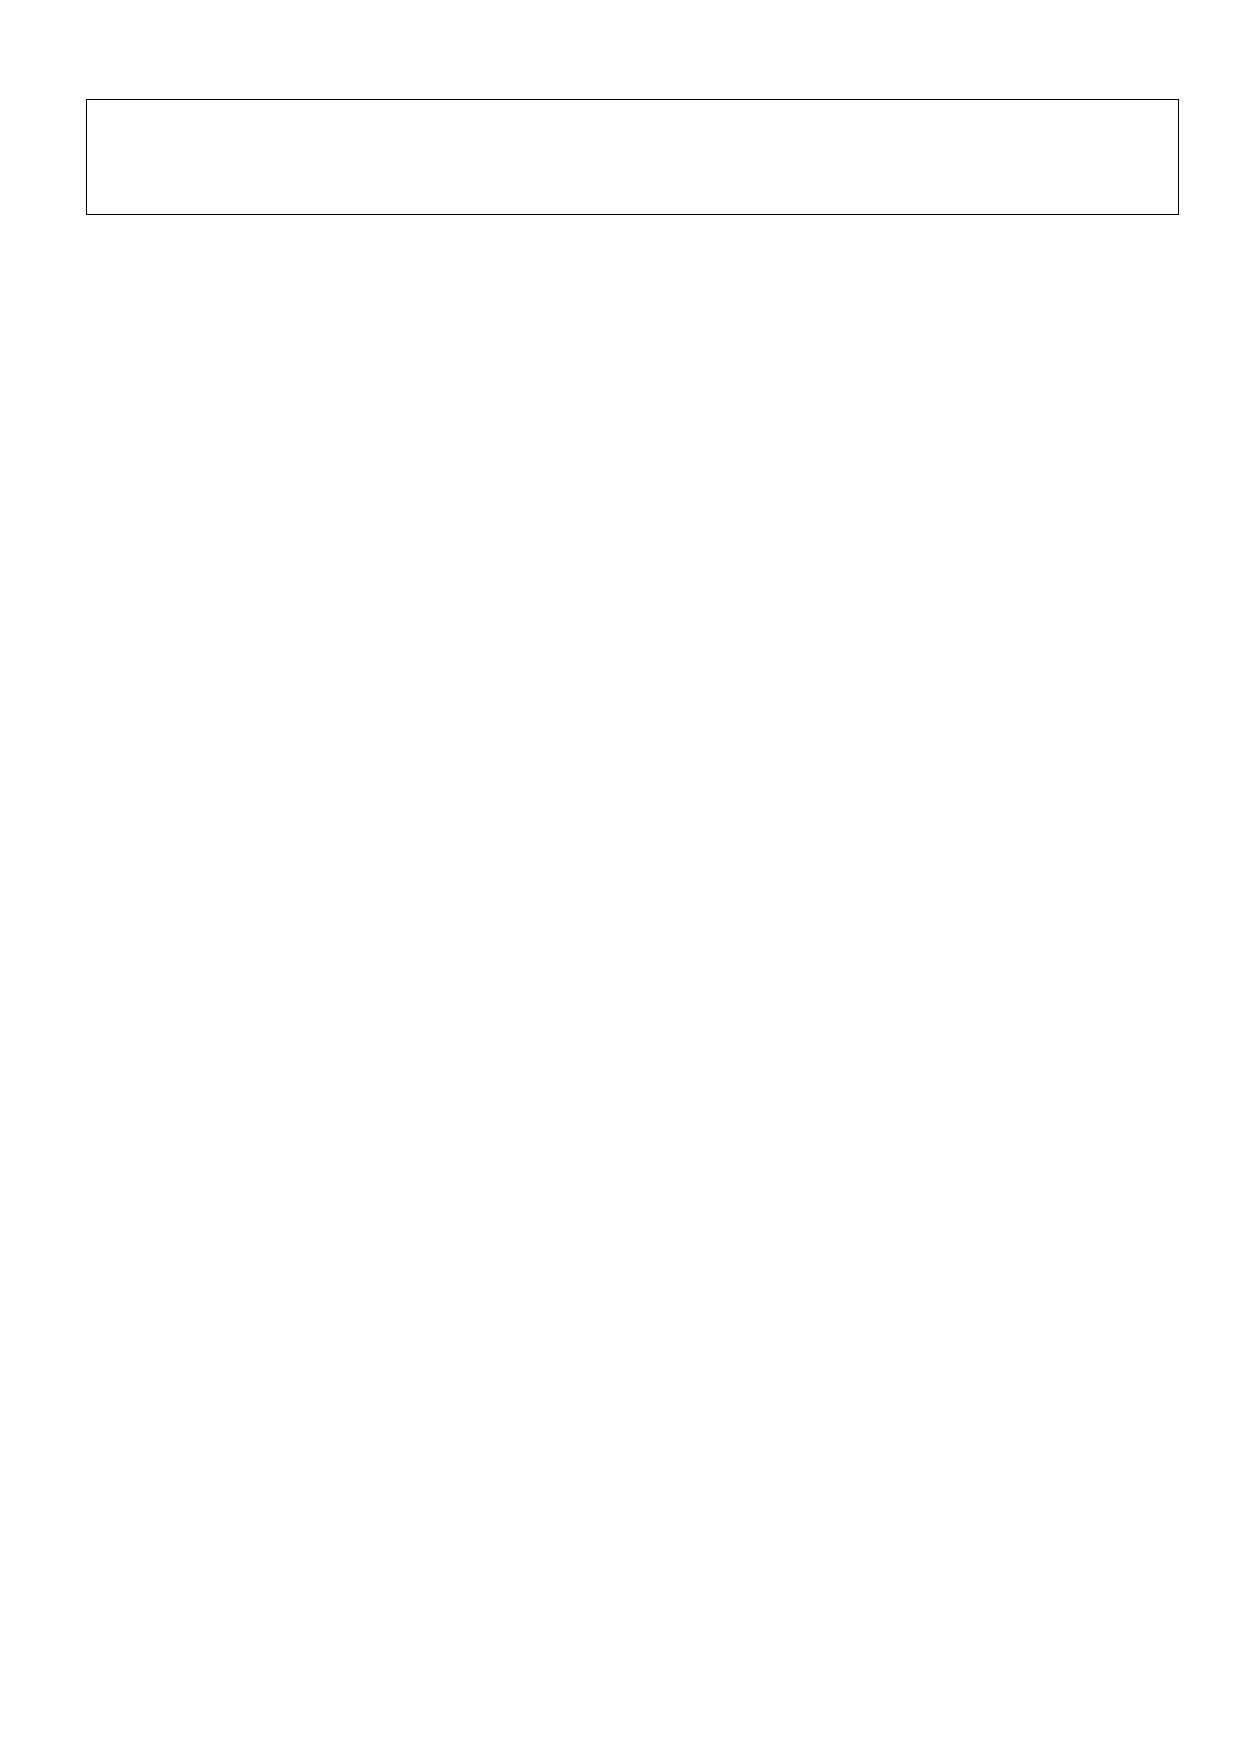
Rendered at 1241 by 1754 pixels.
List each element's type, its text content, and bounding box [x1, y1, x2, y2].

table_header (三)步驟三:新增防火牆規則 附圖(七) (四)步驟四:設置為deny狀態 附圖(八) [87, 100, 1178, 214]
